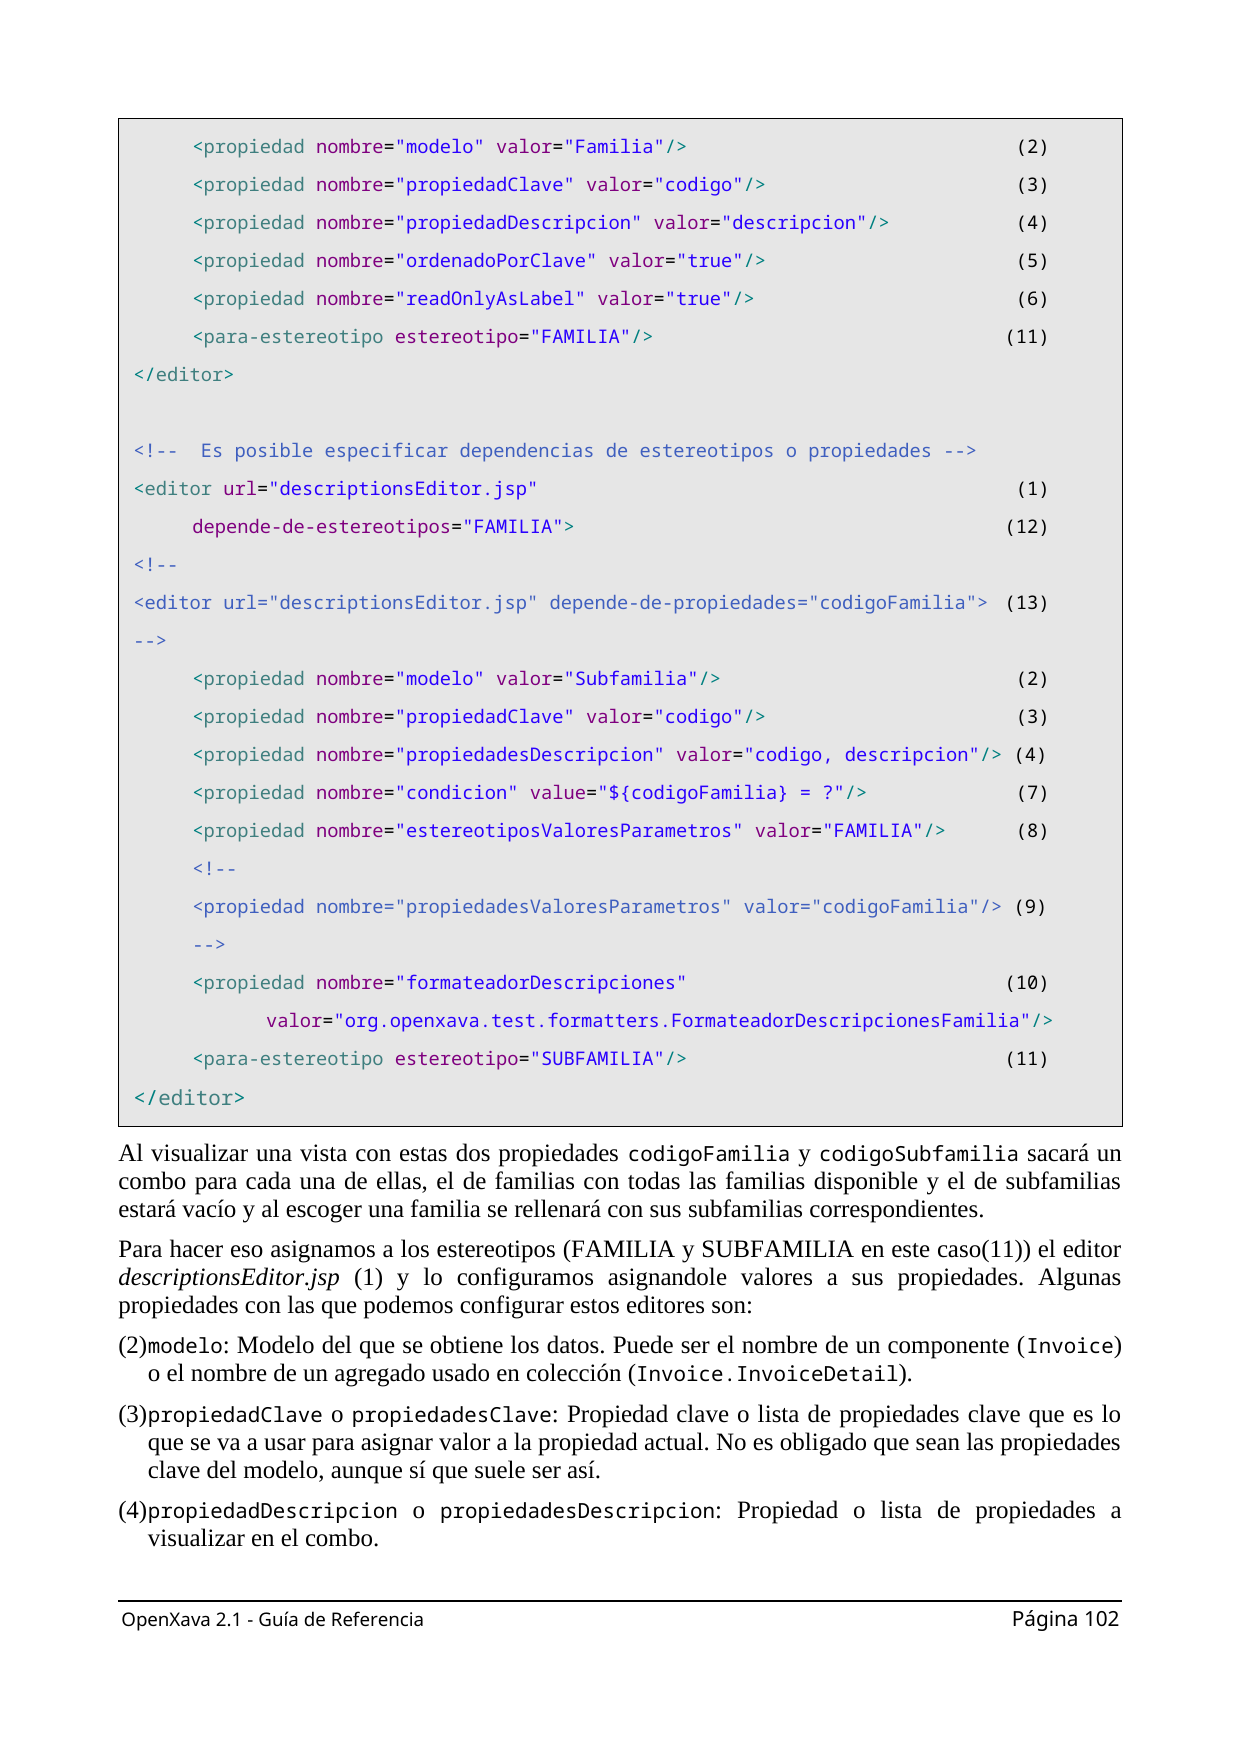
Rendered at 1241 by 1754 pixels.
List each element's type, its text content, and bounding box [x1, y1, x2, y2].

list propiedadDescripcion o propiedadesDescripcion: Propiedad o lista de propiedades a visualizar en el combo. [118, 1496, 1122, 1552]
text --> [119, 917, 1122, 954]
text <propiedad nombre="propiedadClave" valor="codigo"/> (3) [119, 156, 1122, 194]
text <propiedad nombre="ordenadoPorClave" valor="true"/> (5) [119, 232, 1122, 270]
text <editor url="descriptionsEditor.jsp" (1) [119, 460, 1122, 498]
text --> [119, 612, 1122, 650]
text Al visualizar una vista con estas dos propiedades codigoFamilia y codigoSubfamilia sacará un combo para cada una de ellas, el de familias con todas las familias disponible y el de subfamilias estará vacío y al escoger una familia se rellenará con sus subfamilias correspondientes. [118, 1139, 1122, 1223]
list propiedadClave o propiedadesClave: Propiedad clave o lista de propiedades clave que es lo que se va a usar para asignar valor a la propiedad actual. No es obligado que sean las propiedades clave del modelo, aunque sí que suele ser así. [118, 1400, 1122, 1483]
text valor="org.openxava.test.formatters.FormateadorDescripcionesFamilia"/> [119, 993, 1122, 1031]
text <propiedad nombre="formateadorDescripciones" (10) [119, 954, 1122, 993]
text <propiedad nombre="readOnlyAsLabel" valor="true"/> (6) [119, 270, 1122, 308]
text <editor url="descriptionsEditor.jsp" depende-de-propiedades="codigoFamilia"> (13) [119, 574, 1122, 612]
text <propiedad nombre="propiedadDescripcion" valor="descripcion"/> (4) [119, 194, 1122, 232]
text <propiedad nombre="propiedadesDescripcion" valor="codigo, descripcion"/> (4) [119, 726, 1122, 764]
text <para-estereotipo estereotipo="SUBFAMILIA"/> (11) [119, 1031, 1122, 1069]
text <para-estereotipo estereotipo="FAMILIA"/> (11) [119, 308, 1122, 346]
text <!-- [119, 841, 1122, 878]
text depende-de-estereotipos="FAMILIA"> (12) [119, 498, 1122, 536]
text </editor> [119, 346, 1122, 384]
text <propiedad nombre="modelo" valor="Subfamilia"/> (2) [119, 650, 1122, 688]
text </editor> [119, 1069, 1122, 1126]
text <propiedad nombre="condicion" value="${codigoFamilia} = ?"/> (7) [119, 764, 1122, 802]
text <propiedad nombre="propiedadClave" valor="codigo"/> (3) [119, 688, 1122, 726]
text <!-- Es posible especificar dependencias de estereotipos o propiedades --> [119, 422, 1122, 460]
text <propiedad nombre="estereotiposValoresParametros" valor="FAMILIA"/> (8) [119, 802, 1122, 841]
text Para hacer eso asignamos a los estereotipos (FAMILIA y SUBFAMILIA en este caso(11)) el editor descriptionsEditor.jsp (1) y lo configuramos asignandole valores a sus propiedades. Algunas propiedades con las que podemos configurar estos editores son: [118, 1235, 1122, 1318]
text <propiedad nombre="propiedadesValoresParametros" valor="codigoFamilia"/> (9) [119, 878, 1122, 917]
text <propiedad nombre="modelo" valor="Familia"/> (2) [119, 119, 1122, 156]
text <!-- [119, 536, 1122, 574]
list modelo: Modelo del que se obtiene los datos. Puede ser el nombre de un componente (Invoice) o el nombre de un agregado usado en colección (Invoice.InvoiceDetail). [118, 1331, 1122, 1387]
